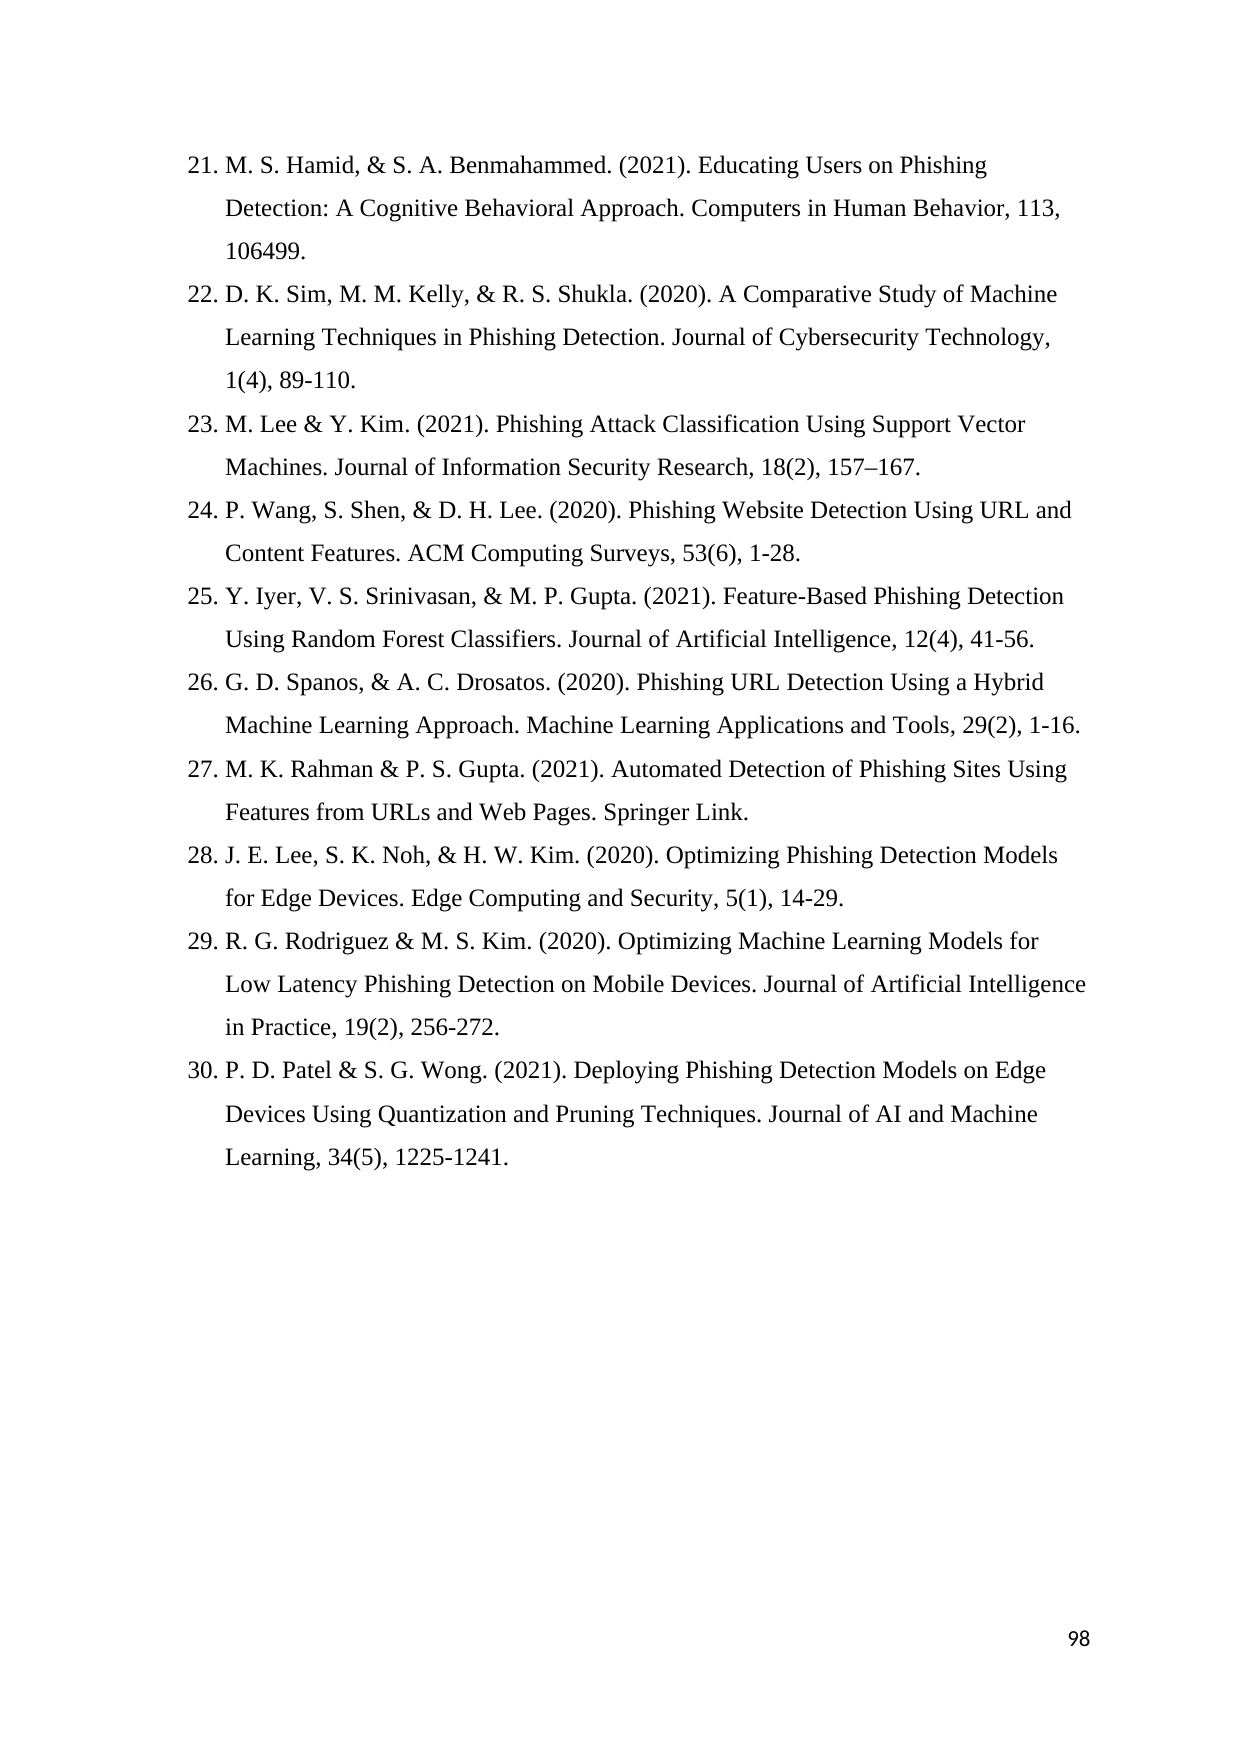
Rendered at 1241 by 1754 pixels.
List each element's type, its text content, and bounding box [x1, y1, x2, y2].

list P. Wang, S. Shen, & D. H. Lee. (2020). Phishing Website Detection Using URL and Content Features. ACM Computing Surveys, 53(6), 1-28. [187, 495, 1090, 567]
list Y. Iyer, V. S. Srinivasan, & M. P. Gupta. (2021). Feature-Based Phishing Detection Using Random Forest Classifiers. Journal of Artificial Intelligence, 12(4), 41-56. [187, 581, 1090, 653]
list M. Lee & Y. Kim. (2021). Phishing Attack Classification Using Support Vector Machines. Journal of Information Security Research, 18(2), 157–167. [187, 409, 1090, 481]
list R. G. Rodriguez & M. S. Kim. (2020). Optimizing Machine Learning Models for Low Latency Phishing Detection on Mobile Devices. Journal of Artificial Intelligence in Practice, 19(2), 256-272. [187, 926, 1090, 1041]
list D. K. Sim, M. M. Kelly, & R. S. Shukla. (2020). A Comparative Study of Machine Learning Techniques in Phishing Detection. Journal of Cybersecurity Technology, 1(4), 89-110. [187, 279, 1090, 394]
list J. E. Lee, S. K. Noh, & H. W. Kim. (2020). Optimizing Phishing Detection Models for Edge Devices. Edge Computing and Security, 5(1), 14-29. [187, 840, 1090, 912]
list G. D. Spanos, & A. C. Drosatos. (2020). Phishing URL Detection Using a Hybrid Machine Learning Approach. Machine Learning Applications and Tools, 29(2), 1-16. [187, 667, 1090, 739]
list M. S. Hamid, & S. A. Benmahammed. (2021). Educating Users on Phishing Detection: A Cognitive Behavioral Approach. Computers in Human Behavior, 113, 106499. [187, 150, 1090, 265]
list M. K. Rahman & P. S. Gupta. (2021). Automated Detection of Phishing Sites Using Features from URLs and Web Pages. Springer Link. [187, 754, 1090, 826]
list P. D. Patel & S. G. Wong. (2021). Deploying Phishing Detection Models on Edge Devices Using Quantization and Pruning Techniques. Journal of AI and Machine Learning, 34(5), 1225-1241. [187, 1056, 1090, 1171]
